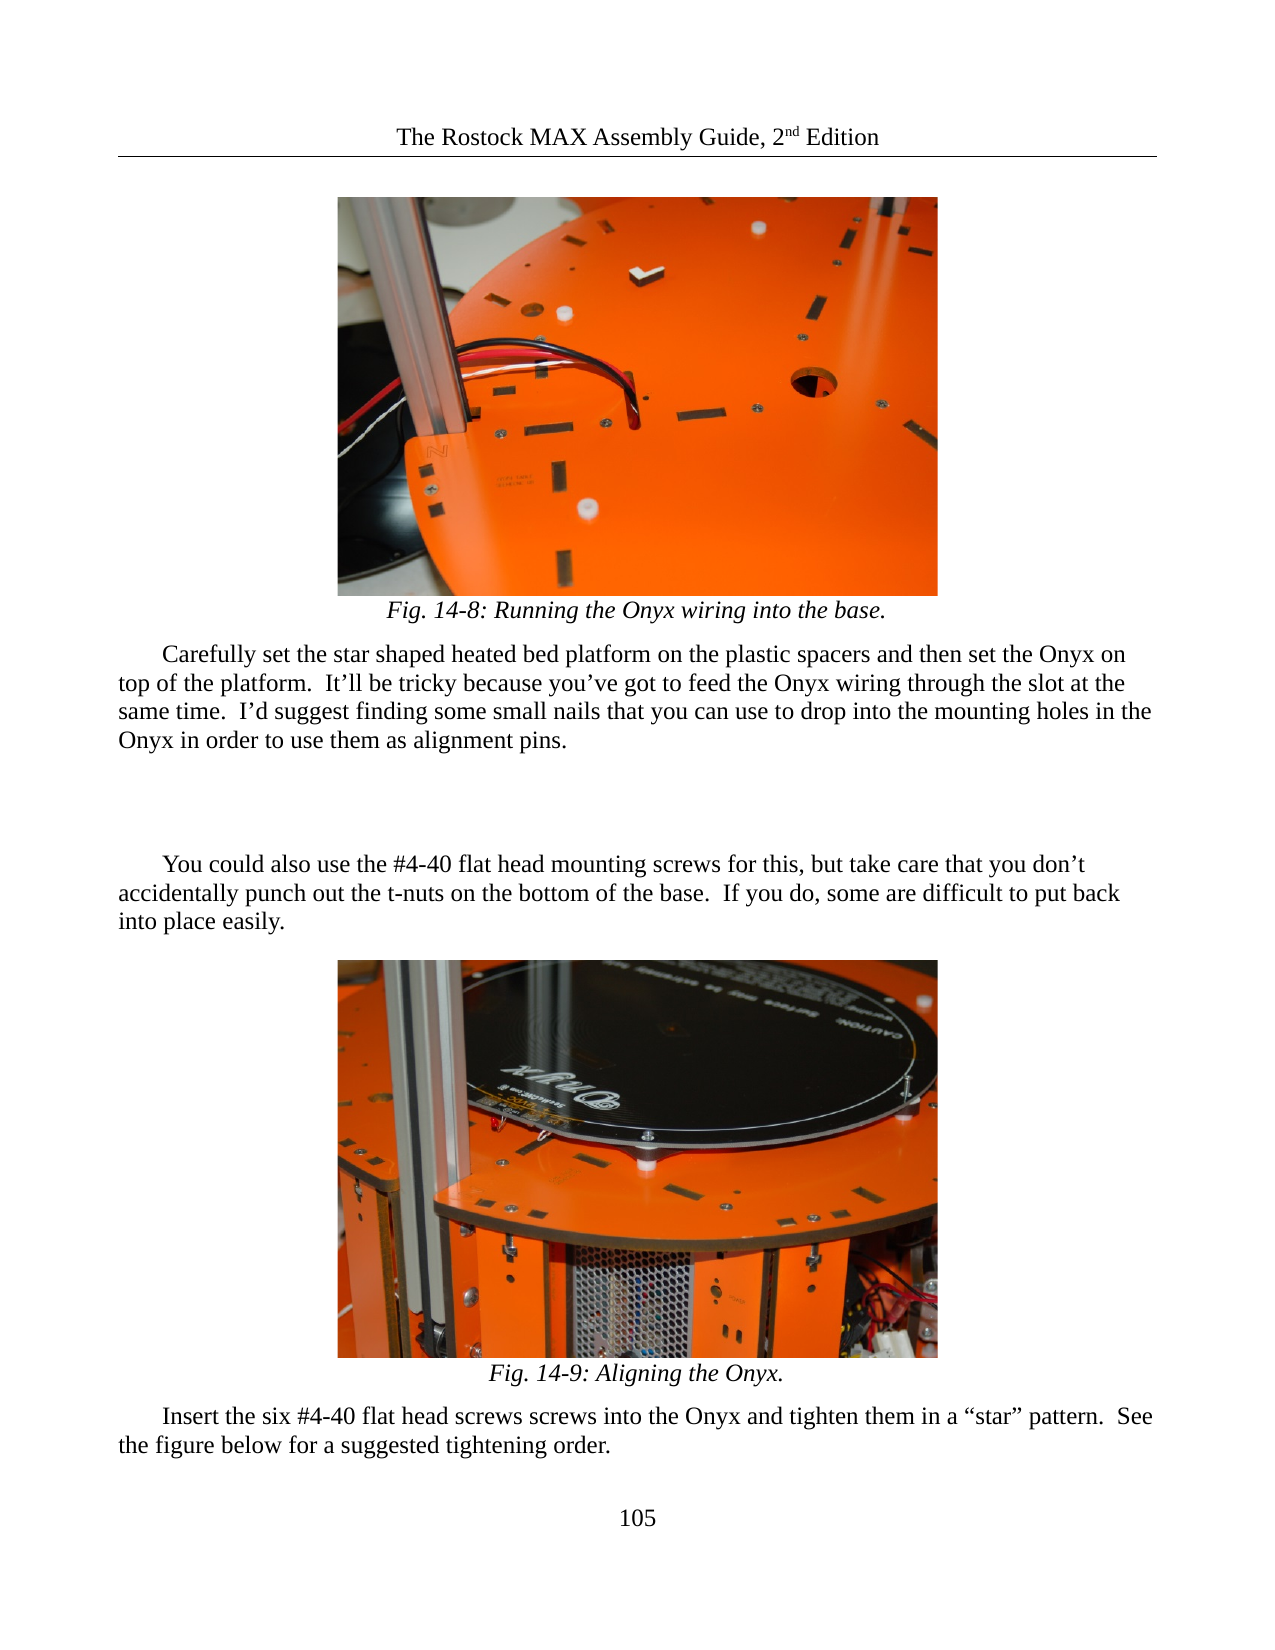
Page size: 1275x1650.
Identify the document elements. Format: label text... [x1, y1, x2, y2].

text Fig. 14-8: Running the Onyx wiring into the base. [337, 596, 937, 624]
picture [337, 960, 938, 1358]
text Carefully set the star shaped heated bed platform on the plastic spacers and then set the Onyx on top of the platform. It’ll be tricky because you’ve got to feed the Onyx wiring through the slot at the same time. I’d suggest finding some small nails that you can use to drop into the mounting holes in the Onyx in order to use them as alignment pins. [118, 639, 1157, 754]
text Insert the six #4-40 flat head screws screws into the Onyx and tighten them in a “star” pattern. See the figure below for a suggested tightening order. [118, 1401, 1157, 1459]
picture [337, 197, 938, 596]
text You could also use the #4-40 flat head mounting screws for this, but take care that you don’t accidentally punch out the t-nuts on the bottom of the base. If you do, some are difficult to put back into place easily. [118, 849, 1157, 935]
text Fig. 14-9: Aligning the Onyx. [337, 1358, 937, 1387]
